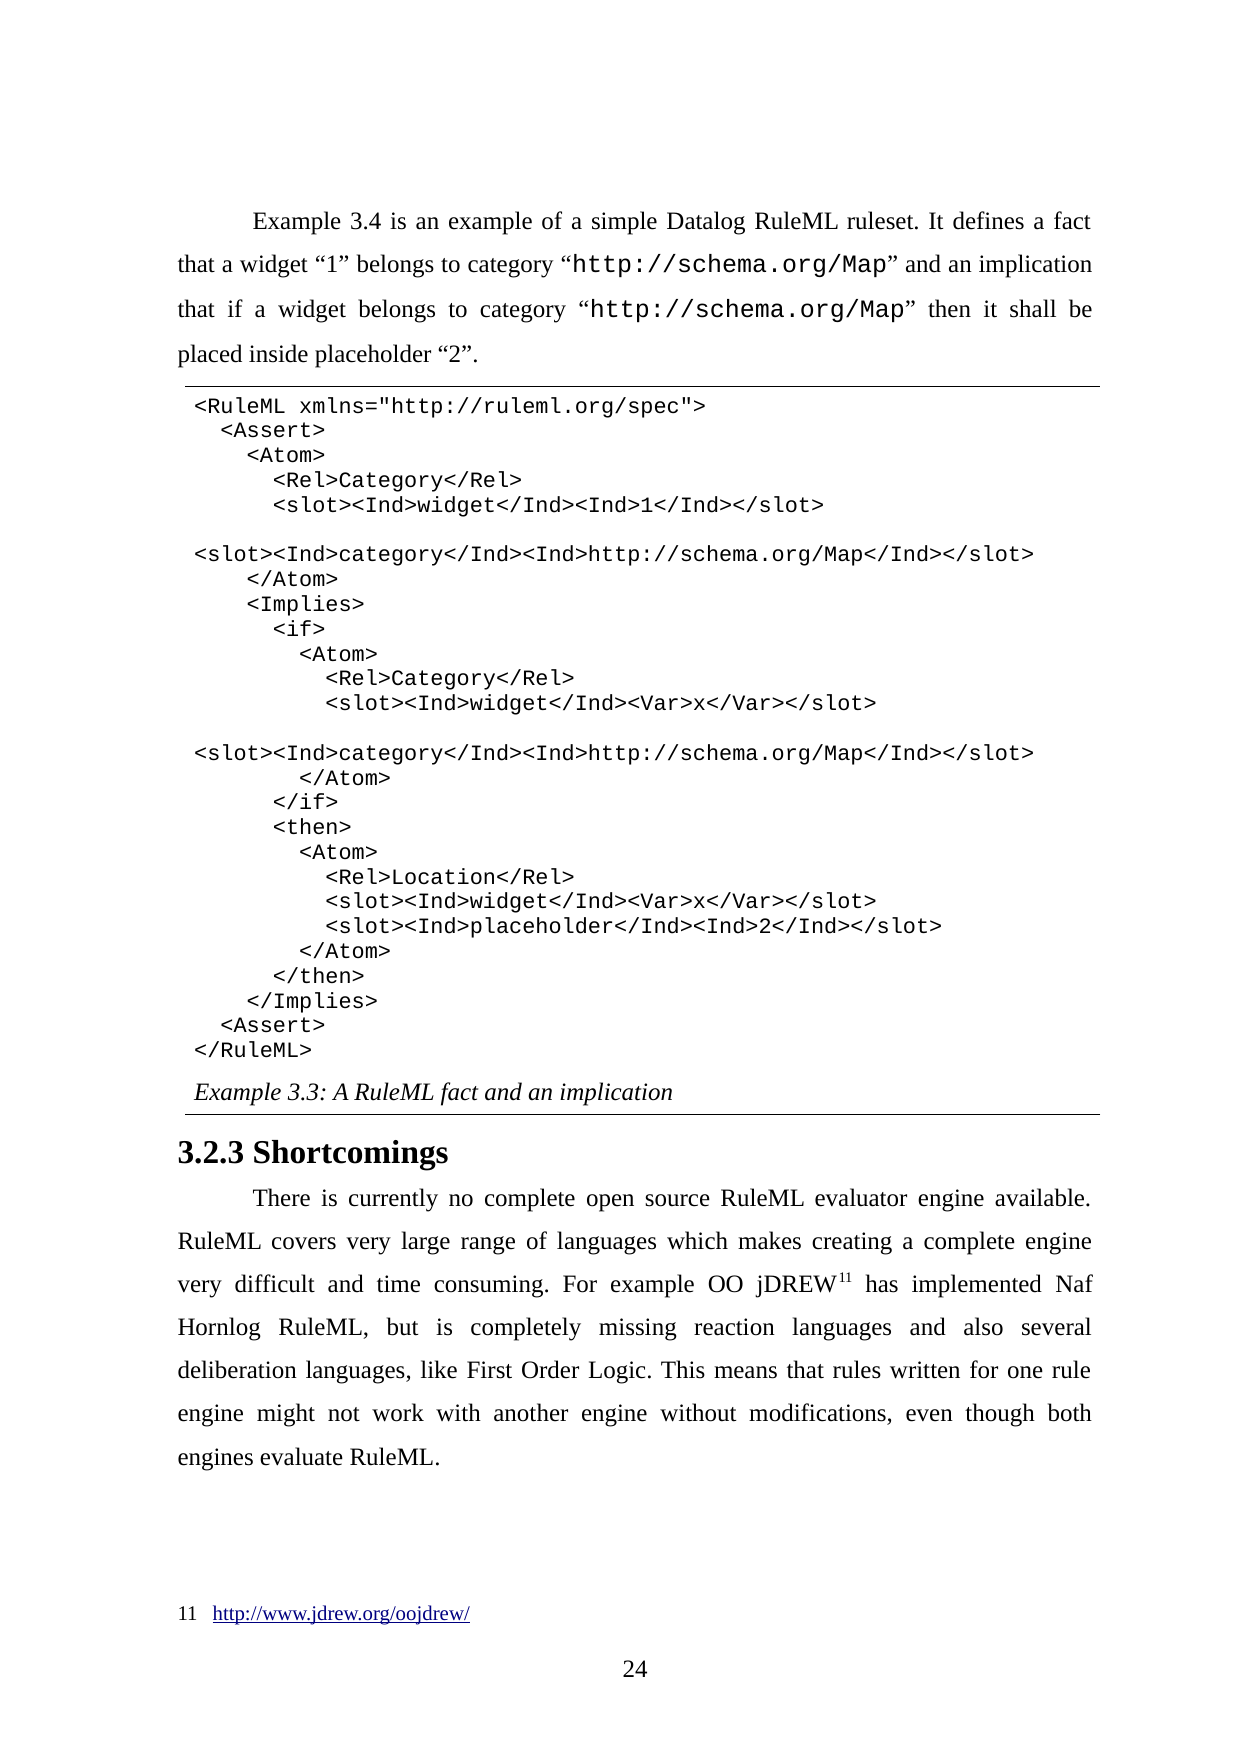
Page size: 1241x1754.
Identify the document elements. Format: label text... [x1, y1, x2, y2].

text </Atom> [194, 940, 1092, 965]
text There is currently no complete open source RuleML evaluator engine available. RuleML covers very large range of languages which makes creating a complete engine very difficult and time consuming. For example OO jDREW has implemented Naf Hornlog RuleML, but is completely missing reaction languages and also several deliberation languages, like First Order Logic. This means that rules written for one rule engine might not work with another engine without modifications, even though both engines evaluate RuleML. [177, 1183, 1093, 1470]
text </then> [194, 965, 1092, 990]
text </Implies> [194, 990, 1092, 1014]
text <Rel>Category</Rel> [194, 667, 1092, 692]
text </RuleML> [194, 1039, 1092, 1064]
text <slot><Ind>widget</Ind><Var>x</Var></slot> [194, 891, 1092, 915]
text <RuleML xmlns="http://ruleml.org/spec"> [194, 395, 1092, 419]
text http://www.jdrew.org/oojdrew/ [177, 1601, 1093, 1625]
text <slot><Ind>widget</Ind><Ind>1</Ind></slot> [194, 494, 1092, 519]
text <slot><Ind>category</Ind><Ind>http://schema.org/Map</Ind></slot> [194, 717, 1092, 767]
text <Assert> [194, 419, 1092, 444]
text <Atom> [194, 444, 1092, 469]
text <slot><Ind>category</Ind><Ind>http://schema.org/Map</Ind></slot> [194, 519, 1092, 568]
text <slot><Ind>widget</Ind><Var>x</Var></slot> [194, 692, 1092, 717]
text <Rel>Location</Rel> [194, 866, 1092, 891]
text <Atom> [194, 841, 1092, 866]
text Example 3.4 is an example of a simple Datalog RuleML ruleset. It defines a fact that a widget “1” belongs to category “http://schema.org/Map” and an implication that if a widget belongs to category “http://schema.org/Map” then it shall be placed inside placeholder “2”. [177, 206, 1093, 368]
text <slot><Ind>placeholder</Ind><Ind>2</Ind></slot> [194, 915, 1092, 940]
text <Assert> [194, 1014, 1092, 1039]
text [185, 387, 1100, 1114]
text <Rel>Category</Rel> [194, 469, 1092, 494]
text <if> [194, 618, 1092, 643]
text </Atom> [194, 767, 1092, 791]
text <then> [194, 816, 1092, 841]
text </Atom> [194, 568, 1092, 593]
text <Atom> [194, 643, 1092, 667]
text Example 3.3: A RuleML fact and an implication [194, 1077, 1092, 1105]
subtitle Shortcomings [177, 407, 1093, 1170]
text </if> [194, 791, 1092, 816]
text <Implies> [194, 593, 1092, 618]
